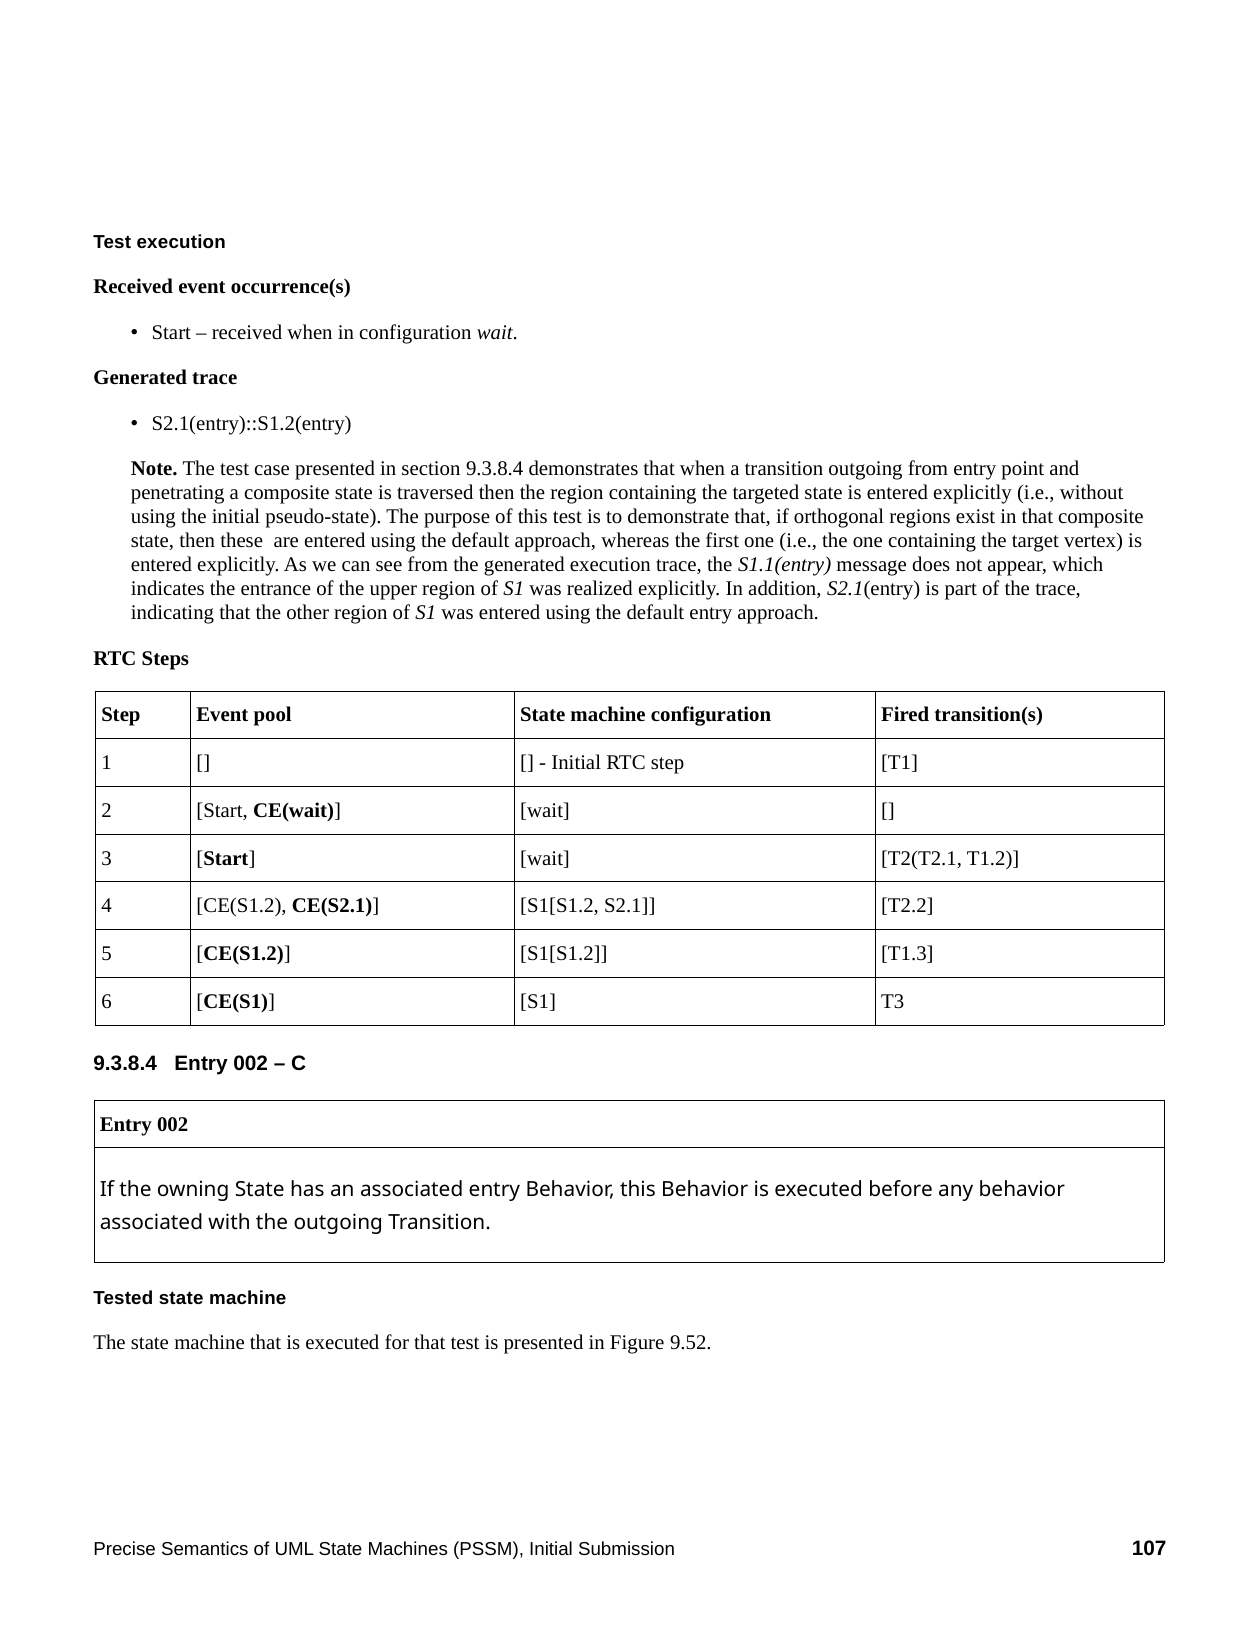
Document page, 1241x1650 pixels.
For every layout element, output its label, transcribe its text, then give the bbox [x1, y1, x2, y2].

text RTC Steps [93, 645, 1164, 669]
table_header Step [96, 692, 190, 738]
table_cell [T2.2] [876, 882, 1164, 929]
table_header State machine configuration [515, 692, 875, 738]
table_cell [CE(S1.2), CE(S2.1)] [191, 882, 514, 929]
text Note. The test case presented in section 9.3.8.4 demonstrates that when a transition outgoing from entry point and penetrating a composite state is traversed then the region containing the targeted state is entered explicitly (i.e., without using the initial pseudo-state). The purpose of this test is to demonstrate that, if orthogonal regions exist in that composite state, then these are entered using the default approach, whereas the first one (i.e., the one containing the target vertex) is entered explicitly. As we can see from the generated execution trace, the S1.1(entry) message does not appear, which indicates the entrance of the upper region of S1 was realized explicitly. In addition, S2.1(entry) is part of the trace, indicating that the other region of S1 was entered using the default entry approach. [131, 456, 1164, 624]
table_cell [T1.3] [876, 930, 1164, 977]
table_cell 1 [96, 739, 190, 786]
table_cell [wait] [515, 787, 875, 834]
table_cell [] [191, 739, 514, 786]
table_cell [T1] [876, 739, 1164, 786]
table_cell [Start] [191, 835, 514, 881]
list Start – received when in configuration wait. [131, 319, 1164, 344]
table_cell [S1[S1.2]] [515, 930, 875, 977]
subtitle Tested state machine [93, 1287, 1164, 1309]
table_cell [S1[S1.2, S2.1]] [515, 882, 875, 929]
text Generated trace [93, 365, 1164, 389]
table_cell If the owning State has an associated entry Behavior, this Behavior is executed before any behavior associated with the outgoing Transition. [95, 1148, 1164, 1262]
table_cell 6 [96, 978, 190, 1024]
subtitle Test execution [93, 231, 1164, 253]
subtitle Entry 002 – C [93, 1049, 1164, 1074]
table_cell T3 [876, 978, 1164, 1024]
table_cell 5 [96, 930, 190, 977]
table_cell [] [876, 787, 1164, 834]
table_header Event pool [191, 692, 514, 738]
table_header Entry 002 [95, 1101, 1164, 1147]
table_cell 3 [96, 835, 190, 881]
table_cell [Start, CE(wait)] [191, 787, 514, 834]
table_cell [] - Initial RTC step [515, 739, 875, 786]
table_cell 4 [96, 882, 190, 929]
table_cell [S1] [515, 978, 875, 1024]
table_cell 2 [96, 787, 190, 834]
table_cell [CE(S1.2)] [191, 930, 514, 977]
list S2.1(entry)::S1.2(entry) [131, 410, 1164, 435]
text The state machine that is executed for that test is presented in Figure 9.52. [93, 1330, 1164, 1354]
table_cell [wait] [515, 835, 875, 881]
table_header Fired transition(s) [876, 692, 1164, 738]
table_cell [T2(T2.1, T1.2)] [876, 835, 1164, 881]
table_cell [CE(S1)] [191, 978, 514, 1024]
text Received event occurrence(s) [93, 274, 1164, 298]
